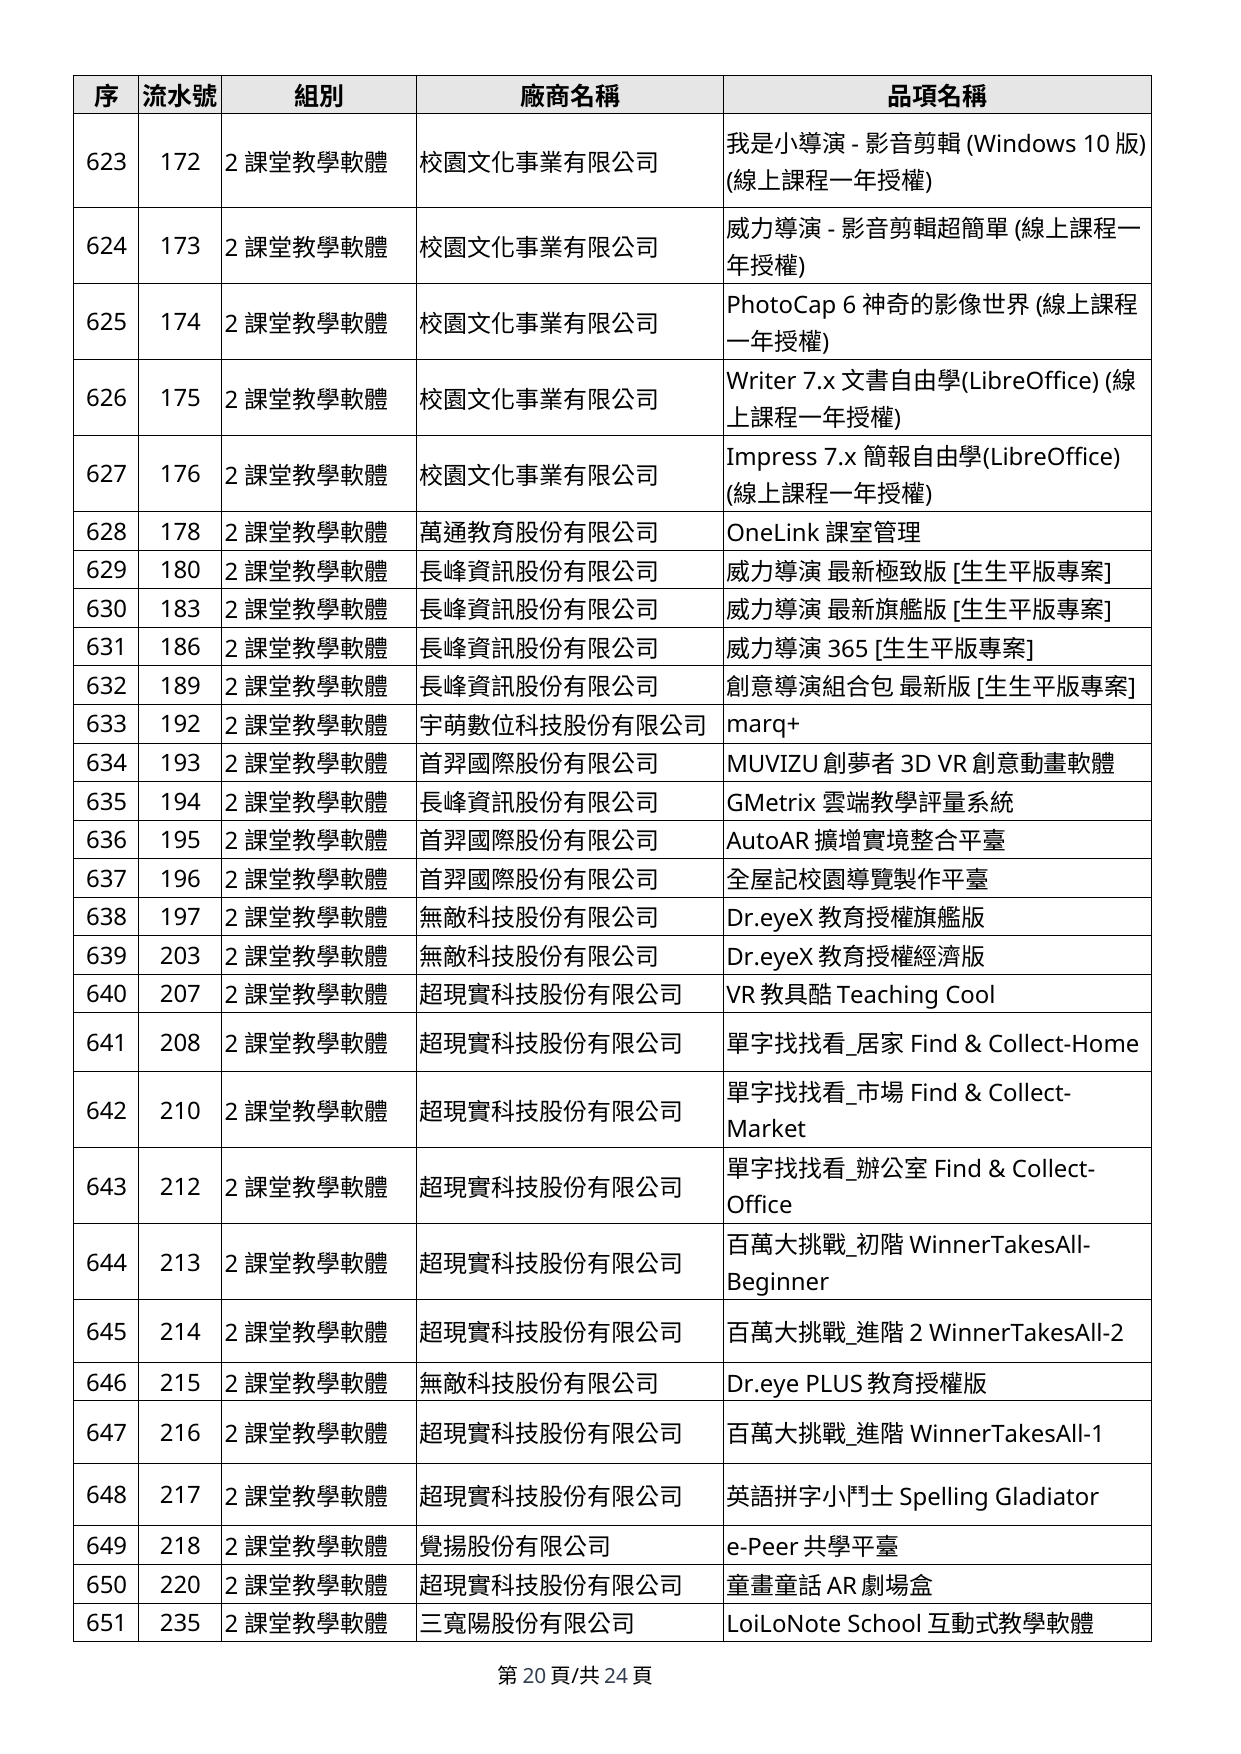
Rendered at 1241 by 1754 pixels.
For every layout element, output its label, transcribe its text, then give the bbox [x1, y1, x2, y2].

table_cell PhotoCap 6 神奇的影像世界 (線上課程一年授權) [724, 284, 1151, 359]
table_cell 627 [74, 436, 138, 511]
table_cell 校園文化事業有限公司 [417, 360, 723, 435]
table_cell 英語拼字小鬥士 Spelling Gladiator [724, 1464, 1151, 1525]
table_cell 216 [139, 1401, 221, 1463]
table_cell 631 [74, 628, 138, 665]
table_cell 2 課堂教學軟體 [222, 512, 416, 550]
table_cell 623 [74, 114, 138, 207]
table_cell 215 [139, 1363, 221, 1400]
table_cell 629 [74, 551, 138, 588]
table_cell 634 [74, 744, 138, 781]
table_cell 2 課堂教學軟體 [222, 551, 416, 588]
table_cell 威力導演 - 影音剪輯超簡單 (線上課程一年授權) [724, 208, 1151, 283]
table_cell 百萬大挑戰_初階WinnerTakesAll-Beginner [724, 1224, 1151, 1299]
table_header 序 [74, 76, 138, 113]
table_header 流水號 [139, 76, 221, 113]
table_cell 642 [74, 1072, 138, 1147]
table_cell 639 [74, 936, 138, 974]
table_cell 193 [139, 744, 221, 781]
table_cell 645 [74, 1300, 138, 1362]
table_cell 218 [139, 1526, 221, 1564]
table_cell 三寬陽股份有限公司 [417, 1604, 723, 1641]
table_cell 641 [74, 1013, 138, 1071]
table_cell 超現實科技股份有限公司 [417, 1224, 723, 1299]
table_cell 649 [74, 1526, 138, 1564]
table_cell MUVIZU創夢者3D VR創意動畫軟體 [724, 744, 1151, 781]
table_cell 校園文化事業有限公司 [417, 284, 723, 359]
table_cell 2 課堂教學軟體 [222, 1224, 416, 1299]
table_cell 626 [74, 360, 138, 435]
table_cell 校園文化事業有限公司 [417, 436, 723, 511]
table_cell 197 [139, 898, 221, 935]
table_cell 175 [139, 360, 221, 435]
table_cell 2 課堂教學軟體 [222, 1013, 416, 1071]
table_cell 624 [74, 208, 138, 283]
table_cell 無敵科技股份有限公司 [417, 936, 723, 974]
table_cell 646 [74, 1363, 138, 1400]
table_cell VR教具酷Teaching Cool [724, 975, 1151, 1012]
table_cell 196 [139, 859, 221, 897]
table_cell 195 [139, 821, 221, 858]
table_cell 2 課堂教學軟體 [222, 898, 416, 935]
table_cell 長峰資訊股份有限公司 [417, 782, 723, 819]
table_cell 超現實科技股份有限公司 [417, 1013, 723, 1071]
table_cell 650 [74, 1565, 138, 1602]
table_cell 威力導演 最新旗艦版 [生生平版專案] [724, 589, 1151, 627]
table_cell 214 [139, 1300, 221, 1362]
table_cell 176 [139, 436, 221, 511]
table_cell 632 [74, 666, 138, 704]
table_cell Dr.eyeX教育授權旗艦版 [724, 898, 1151, 935]
table_cell 643 [74, 1148, 138, 1223]
table_cell 2 課堂教學軟體 [222, 859, 416, 897]
table_cell 2 課堂教學軟體 [222, 1464, 416, 1525]
table_cell 2 課堂教學軟體 [222, 1604, 416, 1641]
table_cell 單字找找看_居家 Find & Collect-Home [724, 1013, 1151, 1071]
table_cell Impress 7.x 簡報自由學(LibreOffice) (線上課程一年授權) [724, 436, 1151, 511]
table_cell 首羿國際股份有限公司 [417, 859, 723, 897]
table_cell 638 [74, 898, 138, 935]
table_cell 2 課堂教學軟體 [222, 628, 416, 665]
table_cell 174 [139, 284, 221, 359]
table_cell 超現實科技股份有限公司 [417, 1148, 723, 1223]
table_cell 2 課堂教學軟體 [222, 1401, 416, 1463]
table_cell 635 [74, 782, 138, 819]
table_cell 180 [139, 551, 221, 588]
table_cell 長峰資訊股份有限公司 [417, 589, 723, 627]
table_cell 2 課堂教學軟體 [222, 1363, 416, 1400]
table_cell 633 [74, 705, 138, 742]
table_cell 637 [74, 859, 138, 897]
table_cell 2 課堂教學軟體 [222, 360, 416, 435]
table_cell 2 課堂教學軟體 [222, 1526, 416, 1564]
table_cell 220 [139, 1565, 221, 1602]
table_cell 630 [74, 589, 138, 627]
table_cell 單字找找看_市場 Find & Collect-Market [724, 1072, 1151, 1147]
table_cell 首羿國際股份有限公司 [417, 821, 723, 858]
table_cell 636 [74, 821, 138, 858]
table_cell 超現實科技股份有限公司 [417, 1300, 723, 1362]
table_cell 2 課堂教學軟體 [222, 284, 416, 359]
table_cell 2 課堂教學軟體 [222, 821, 416, 858]
table_cell 2 課堂教學軟體 [222, 1565, 416, 1602]
table_cell 2 課堂教學軟體 [222, 436, 416, 511]
table_cell 校園文化事業有限公司 [417, 114, 723, 207]
table_cell 192 [139, 705, 221, 742]
table_cell 2 課堂教學軟體 [222, 936, 416, 974]
table_cell 194 [139, 782, 221, 819]
table_cell 178 [139, 512, 221, 550]
table_cell 203 [139, 936, 221, 974]
table_header 廠商名稱 [417, 76, 723, 113]
table_cell Dr.eye PLUS教育授權版 [724, 1363, 1151, 1400]
table_cell 189 [139, 666, 221, 704]
table_cell 威力導演 365 [生生平版專案] [724, 628, 1151, 665]
table_cell 2 課堂教學軟體 [222, 208, 416, 283]
table_cell 235 [139, 1604, 221, 1641]
table_cell AutoAR擴增實境整合平臺 [724, 821, 1151, 858]
table_cell 長峰資訊股份有限公司 [417, 666, 723, 704]
table_cell 全屋記校園導覽製作平臺 [724, 859, 1151, 897]
table_cell 172 [139, 114, 221, 207]
table_cell 無敵科技股份有限公司 [417, 898, 723, 935]
table_cell 625 [74, 284, 138, 359]
table_cell 百萬大挑戰_進階 WinnerTakesAll-1 [724, 1401, 1151, 1463]
table_header 品項名稱 [724, 76, 1151, 113]
table_cell 我是小導演 - 影音剪輯 (Windows 10版) (線上課程一年授權) [724, 114, 1151, 207]
table_cell 超現實科技股份有限公司 [417, 1072, 723, 1147]
table_cell 208 [139, 1013, 221, 1071]
table_cell 2 課堂教學軟體 [222, 975, 416, 1012]
table_cell 644 [74, 1224, 138, 1299]
table_cell 647 [74, 1401, 138, 1463]
table_cell 648 [74, 1464, 138, 1525]
table_cell 單字找找看_辦公室 Find & Collect-Office [724, 1148, 1151, 1223]
table_cell 超現實科技股份有限公司 [417, 1401, 723, 1463]
table_cell marq+ [724, 705, 1151, 742]
table_cell 183 [139, 589, 221, 627]
table_cell GMetrix 雲端教學評量系統 [724, 782, 1151, 819]
table_cell 超現實科技股份有限公司 [417, 975, 723, 1012]
table_header 組別 [222, 76, 416, 113]
table_cell 無敵科技股份有限公司 [417, 1363, 723, 1400]
table_cell Dr.eyeX教育授權經濟版 [724, 936, 1151, 974]
table_cell 651 [74, 1604, 138, 1641]
table_cell 207 [139, 975, 221, 1012]
table_cell 百萬大挑戰_進階2 WinnerTakesAll-2 [724, 1300, 1151, 1362]
table_cell 宇萌數位科技股份有限公司 [417, 705, 723, 742]
table_cell 校園文化事業有限公司 [417, 208, 723, 283]
table_cell 2 課堂教學軟體 [222, 1300, 416, 1362]
table_cell 2 課堂教學軟體 [222, 705, 416, 742]
table_cell 威力導演 最新極致版 [生生平版專案] [724, 551, 1151, 588]
table_cell Writer 7.x 文書自由學(LibreOffice) (線上課程一年授權) [724, 360, 1151, 435]
table_cell 2 課堂教學軟體 [222, 1072, 416, 1147]
table_cell 210 [139, 1072, 221, 1147]
table_cell 萬通教育股份有限公司 [417, 512, 723, 550]
table_cell 2 課堂教學軟體 [222, 744, 416, 781]
table_cell 213 [139, 1224, 221, 1299]
table_cell 覺揚股份有限公司 [417, 1526, 723, 1564]
table_cell 173 [139, 208, 221, 283]
table_cell 長峰資訊股份有限公司 [417, 628, 723, 665]
table_cell 長峰資訊股份有限公司 [417, 551, 723, 588]
table_cell 2 課堂教學軟體 [222, 1148, 416, 1223]
table_cell 628 [74, 512, 138, 550]
table_cell 2 課堂教學軟體 [222, 114, 416, 207]
table_cell 2 課堂教學軟體 [222, 589, 416, 627]
table_cell 217 [139, 1464, 221, 1525]
table_cell LoiLoNote School互動式教學軟體 [724, 1604, 1151, 1641]
table_cell 超現實科技股份有限公司 [417, 1464, 723, 1525]
table_cell 首羿國際股份有限公司 [417, 744, 723, 781]
table_cell e-Peer共學平臺 [724, 1526, 1151, 1564]
table_cell 2 課堂教學軟體 [222, 782, 416, 819]
table_cell OneLink 課室管理 [724, 512, 1151, 550]
table_cell 超現實科技股份有限公司 [417, 1565, 723, 1602]
table_cell 186 [139, 628, 221, 665]
table_cell 2 課堂教學軟體 [222, 666, 416, 704]
table_cell 212 [139, 1148, 221, 1223]
table_cell 童畫童話AR劇場盒 [724, 1565, 1151, 1602]
table_cell 創意導演組合包 最新版 [生生平版專案] [724, 666, 1151, 704]
table_cell 640 [74, 975, 138, 1012]
